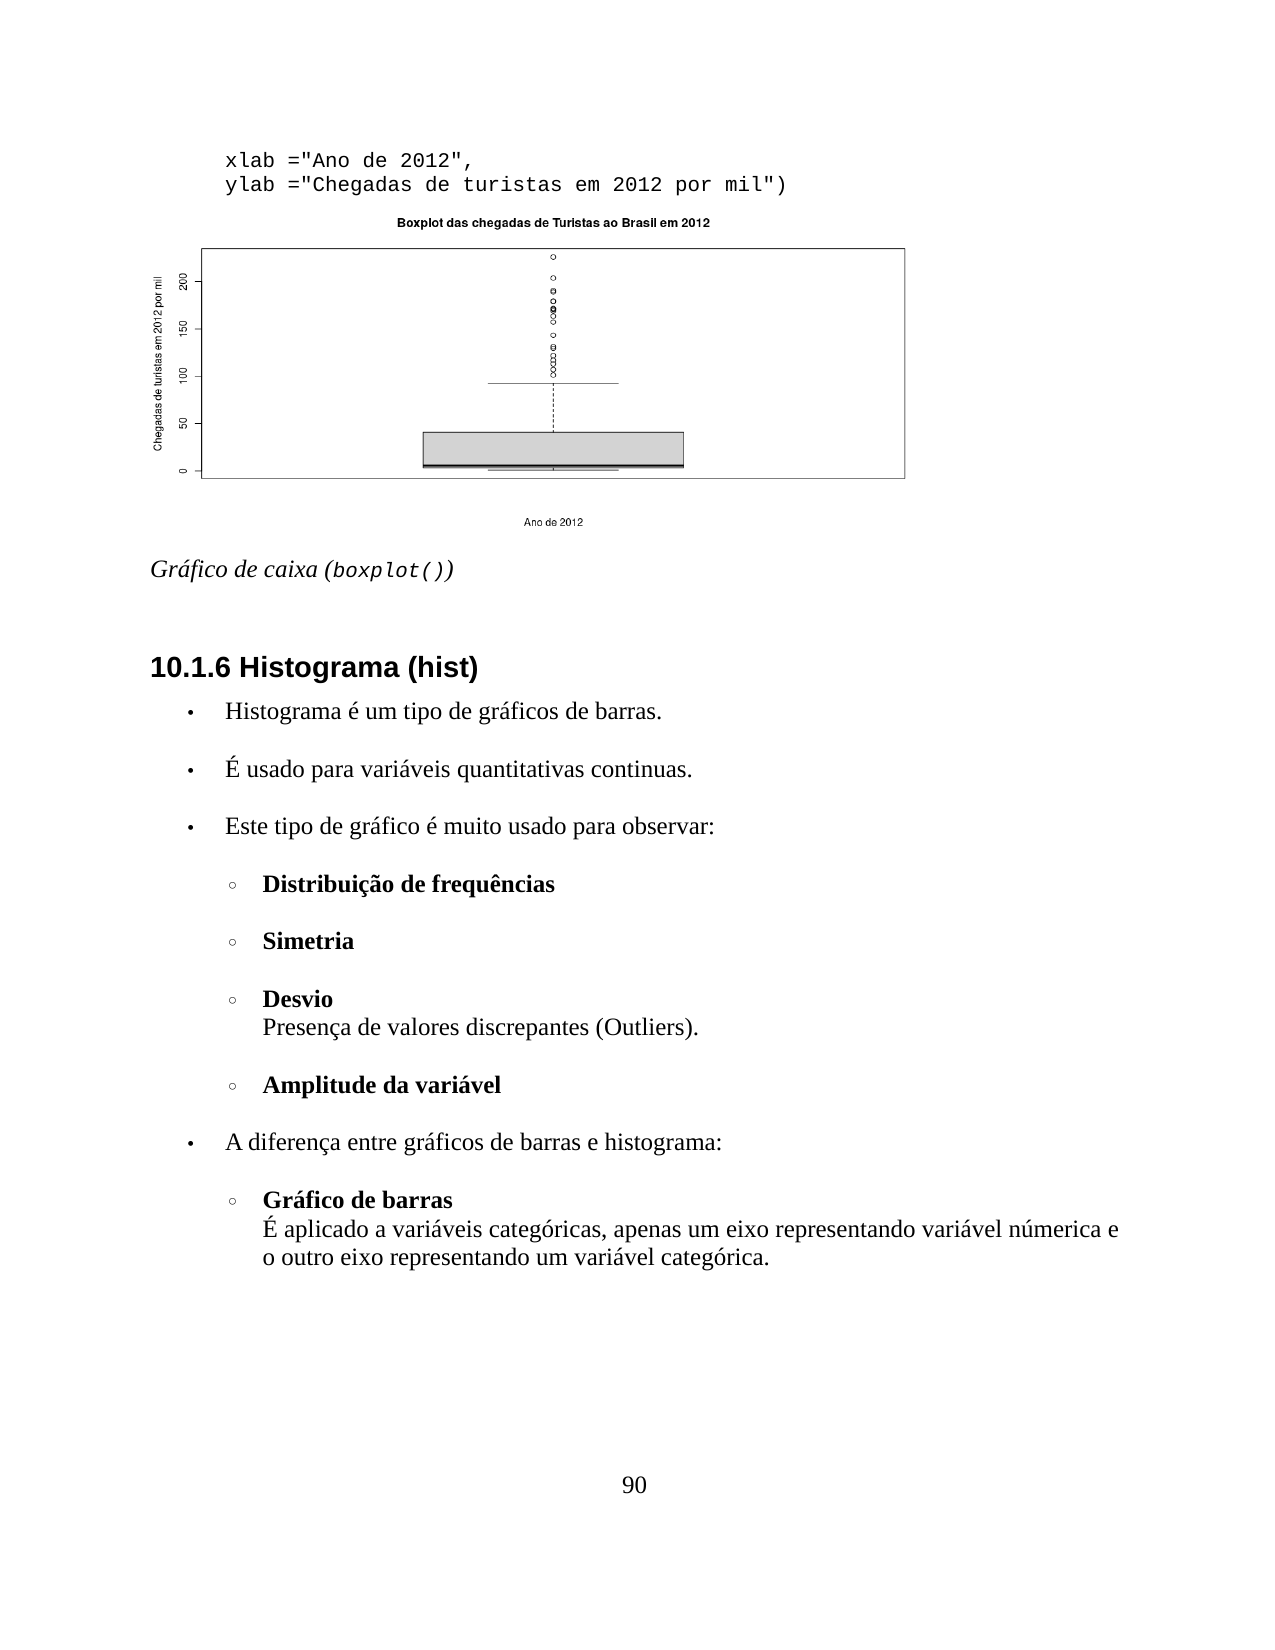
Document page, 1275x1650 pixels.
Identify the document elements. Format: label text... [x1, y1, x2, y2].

list Este tipo de gráfico é muito usado para observar: [187, 811, 1125, 869]
text Gráfico de caixa (boxplot()) [150, 554, 1125, 584]
list É usado para variáveis quantitativas continuas. [187, 754, 1125, 811]
picture [150, 197, 930, 542]
text xlab ="Ano de 2012", [150, 150, 1125, 174]
list Distribuição de frequências [225, 869, 1125, 926]
list Histograma é um tipo de gráficos de barras. [187, 696, 1125, 754]
subtitle 10.1.6 Histograma (hist) [150, 650, 1125, 684]
text ylab ="Chegadas de turistas em 2012 por mil") [150, 174, 1125, 197]
list Gráfico de barras É aplicado a variáveis categóricas, apenas um eixo representando variável númerica e o outro eixo representando um variável categórica. [225, 1185, 1125, 1300]
list Amplitude da variável [225, 1070, 1125, 1127]
list A diferença entre gráficos de barras e histograma: [187, 1127, 1125, 1185]
list Desvio Presença de valores discrepantes (Outliers). [225, 984, 1125, 1070]
list Simetria [225, 926, 1125, 984]
